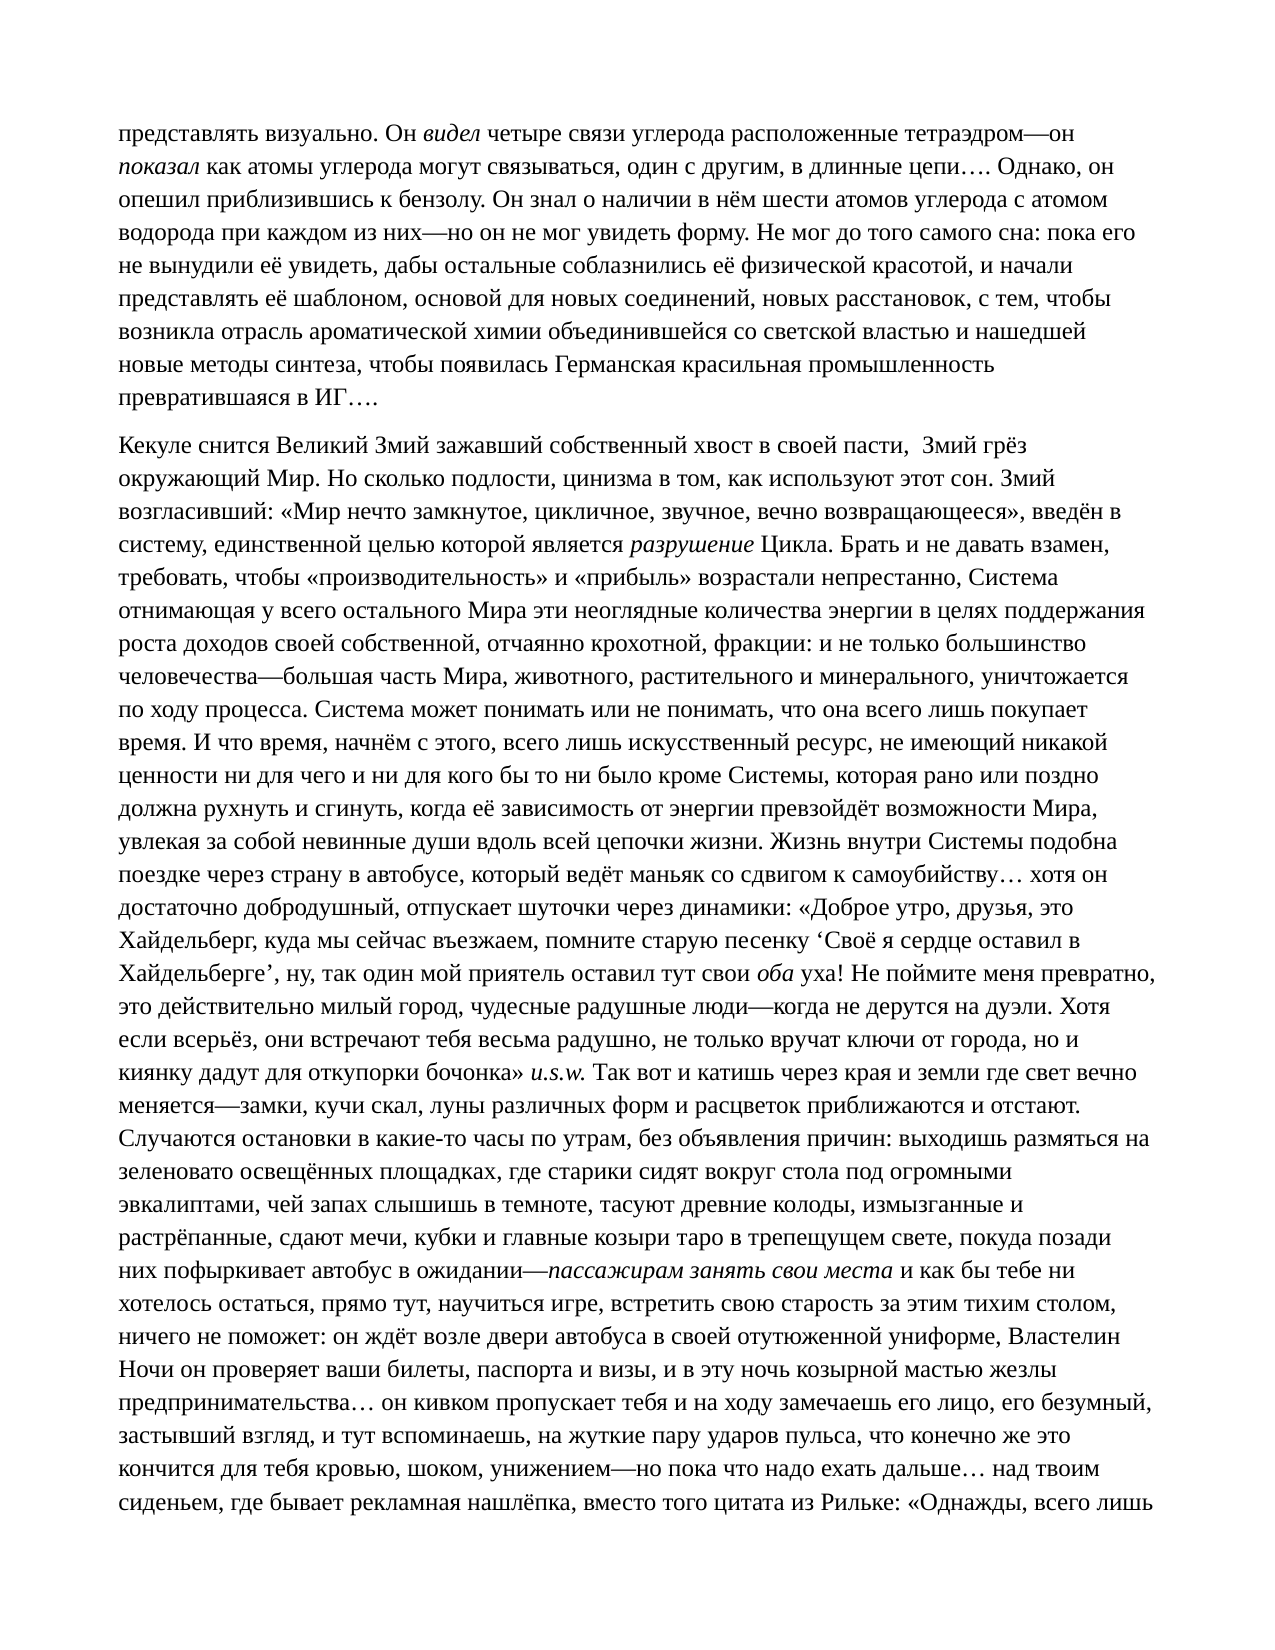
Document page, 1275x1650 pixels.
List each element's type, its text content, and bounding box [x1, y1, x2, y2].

text Кекуле снится Великий Змий зажавший собственный хвост в своей пасти, Змий грёз окружающий Мир. Но сколько подлости, цинизма в том, как используют этот сон. Змий возгласивший: «Мир нечто замкнутое, цикличное, звучное, вечно возвращающееся», введён в систему, единственной целью которой является разрушение Цикла. Брать и не давать взамен, требовать, чтобы «производительность» и «прибыль» возрастали непрестанно, Система отнимающая у всего остального Мира эти неоглядные количества энергии в целях поддержания роста доходов своей собственной, отчаянно крохотной, фракции: и не только большинство человечества—большая часть Мира, животного, растительного и минерального, уничтожается по ходу процесса. Система может понимать или не понимать, что она всего лишь покупает время. И что время, начнём с этого, всего лишь искусственный ресурс, не имеющий никакой ценности ни для чего и ни для кого бы то ни было кроме Системы, которая рано или поздно должна рухнуть и сгинуть, когда её зависимость от энергии превзойдёт возможности Мира, увлекая за собой невинные души вдоль всей цепочки жизни. Жизнь внутри Системы подобна поездке через страну в автобусе, который ведёт маньяк со сдвигом к самоубийству… хотя он достаточно добродушный, отпускает шуточки через динамики: «Доброе утро, друзья, это Хайдельберг, куда мы сейчас въезжаем, помните старую песенку ‘Своё я сердце оставил в Хайдельберге’, ну, так один мой приятель оставил тут свои оба уха! Не поймите меня превратно, это действительно милый город, чудесные радушные люди—когда не дерутся на дуэли. Хотя если всерьёз, они встречают тебя весьма радушно, не только вручат ключи от города, но и киянку дадут для откупорки бочонка» u.s.w. Так вот и катишь через края и земли где свет вечно меняется—замки, кучи скал, луны различных форм и расцветок приближаются и отстают. Случаются остановки в какие-то часы по утрам, без объявления причин: выходишь размяться на зеленовато освещённых площадках, где старики сидят вокруг стола под огромными эвкалиптами, чей запах слышишь в темноте, тасуют древние колоды, измызганные и растрёпанные, сдают мечи, кубки и главные козыри таро в трепещущем свете, покуда позади них пофыркивает автобус в ожидании—пассажирам занять свои места и как бы тебе ни хотелось остаться, прямо тут, научиться игре, встретить свою старость за этим тихим столом, ничего не поможет: он ждёт возле двери автобуса в своей отутюженной униформе, Властелин Ночи он проверяет ваши билеты, паспорта и визы, и в эту ночь козырной мастью жезлы предпринимательства… он кивком пропускает тебя и на ходу замечаешь его лицо, его безумный, застывший взгляд, и тут вспоминаешь, на жуткие пару ударов пульса, что конечно же это кончится для тебя кровью, шоком, унижением—но пока что надо ехать дальше… над твоим сиденьем, где бывает рекламная нашлёпка, вместо того цитата из Рильке: «Однажды, всего лишь [118, 430, 1157, 1515]
text представлять визуально. Он видел четыре связи углерода расположенные тетраэдром—он показал как атомы углерода могут связываться, один с другим, в длинные цепи…. Однако, он опешил приблизившись к бензолу. Он знал о наличии в нём шести атомов углерода с атомом водорода при каждом из них—но он не мог увидеть форму. Не мог до того самого сна: пока его не вынудили её увидеть, дабы остальные соблазнились её физической красотой, и начали представлять её шаблоном, основой для новых соединений, новых расстановок, с тем, чтобы возникла отрасль ароматической химии объединившейся со светской властью и нашедшей новые методы синтеза, чтобы появилась Германская красильная промышленность превратившаяся в ИГ…. [118, 118, 1157, 411]
